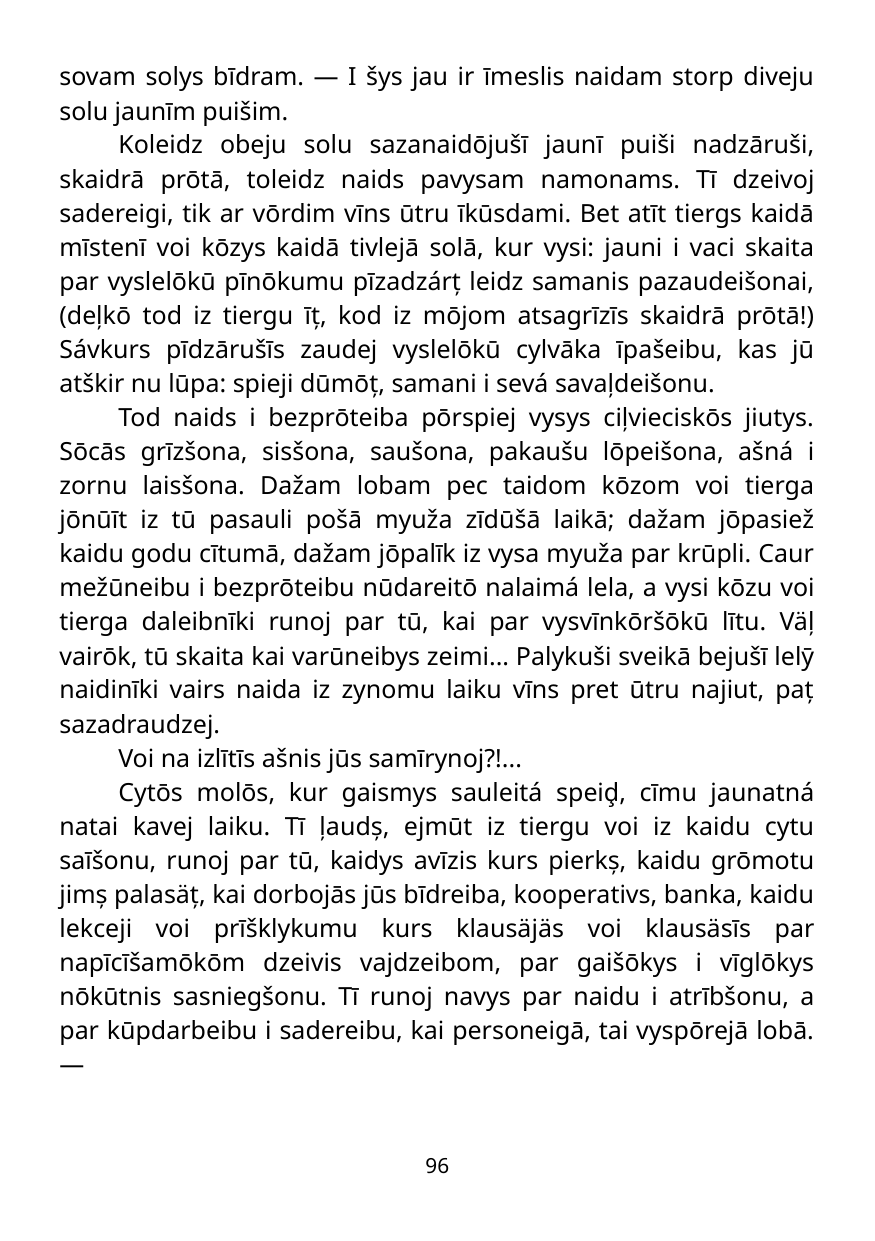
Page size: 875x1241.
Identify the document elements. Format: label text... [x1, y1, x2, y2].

text Koleidz obeju solu sazanaidōjušī jaunī puiši nadzāruši, skaidrā prōtā, toleidz naids pavysam namonams. Tī dzeivoj sadereigi, tik ar vōrdim vīns ūtru īkūsdami. Bet atīt tiergs kaidā mīstenī voi kōzys kaidā tivlejā solā, kur vysi: jauni i vaci skaita par vyslelōkū pīnōkumu pīzadzárț leidz samanis pazaudeišonai, (deļkō tod iz tiergu īț, kod iz mōjom atsagrīzīs skaidrā prōtā!) Sávkurs pīdzārušīs zaudej vyslelōkū cylvāka īpašeibu, kas jū atškir nu lūpa: spieji dūmōț, samani i sevá savaļdeišonu. [59, 127, 815, 400]
text Tod naids i bezprōteiba pōrspiej vysys ciļvieciskōs jiutys. Sōcās grīzšona, sisšona, saušona, pakaušu lōpeišona, ašná i zornu laisšona. Dažam lobam pec taidom kōzom voi tierga jōnūīt iz tū pasauli pošā myuža zīdūšā laikā; dažam jōpasiež kaidu godu cītumā, dažam jōpalīk iz vysa myuža par krūpli. Caur mežūneibu i bezprōteibu nūdareitō nalaimá lela, a vysi kōzu voi tierga daleibnīki runoj par tū, kai par vysvīnkōršōkū lītu. Väļ vairōk, tū skaita kai varūneibys zeimi... Palykuši sveikā bejušī lelȳ naidinīki vairs naida iz zynomu laiku vīns pret ūtru najiut, paț sazadraudzej. [59, 400, 815, 740]
text Voi na izlītīs ašnis jūs samīrynoj?!... [59, 740, 815, 774]
text sovam solys bīdram. — I šys jau ir īmeslis naidam storp diveju solu jaunīm puišim. [59, 59, 815, 127]
text Cytōs molōs, kur gaismys sauleitá speiḑ, cīmu jaunatná natai kavej laiku. Tī ļaudș, ejmūt iz tiergu voi iz kaidu cytu saīšonu, runoj par tū, kaidys avīzis kurs pierkș, kaidu grōmotu jimș palasäț, kai dorbojās jūs bīdreiba, kooperativs, banka, kaidu lekceji voi prīšklykumu kurs klausäjäs voi klausäsīs par napīcīšamōkōm dzeivis vajdzeibom, par gaišōkys i vīglōkys nōkūtnis sasniegšonu. Tī runoj navys par naidu i atrībšonu, a par kūpdarbeibu i sadereibu, kai personeigā, tai vyspōrejā lobā. — [59, 774, 815, 1081]
